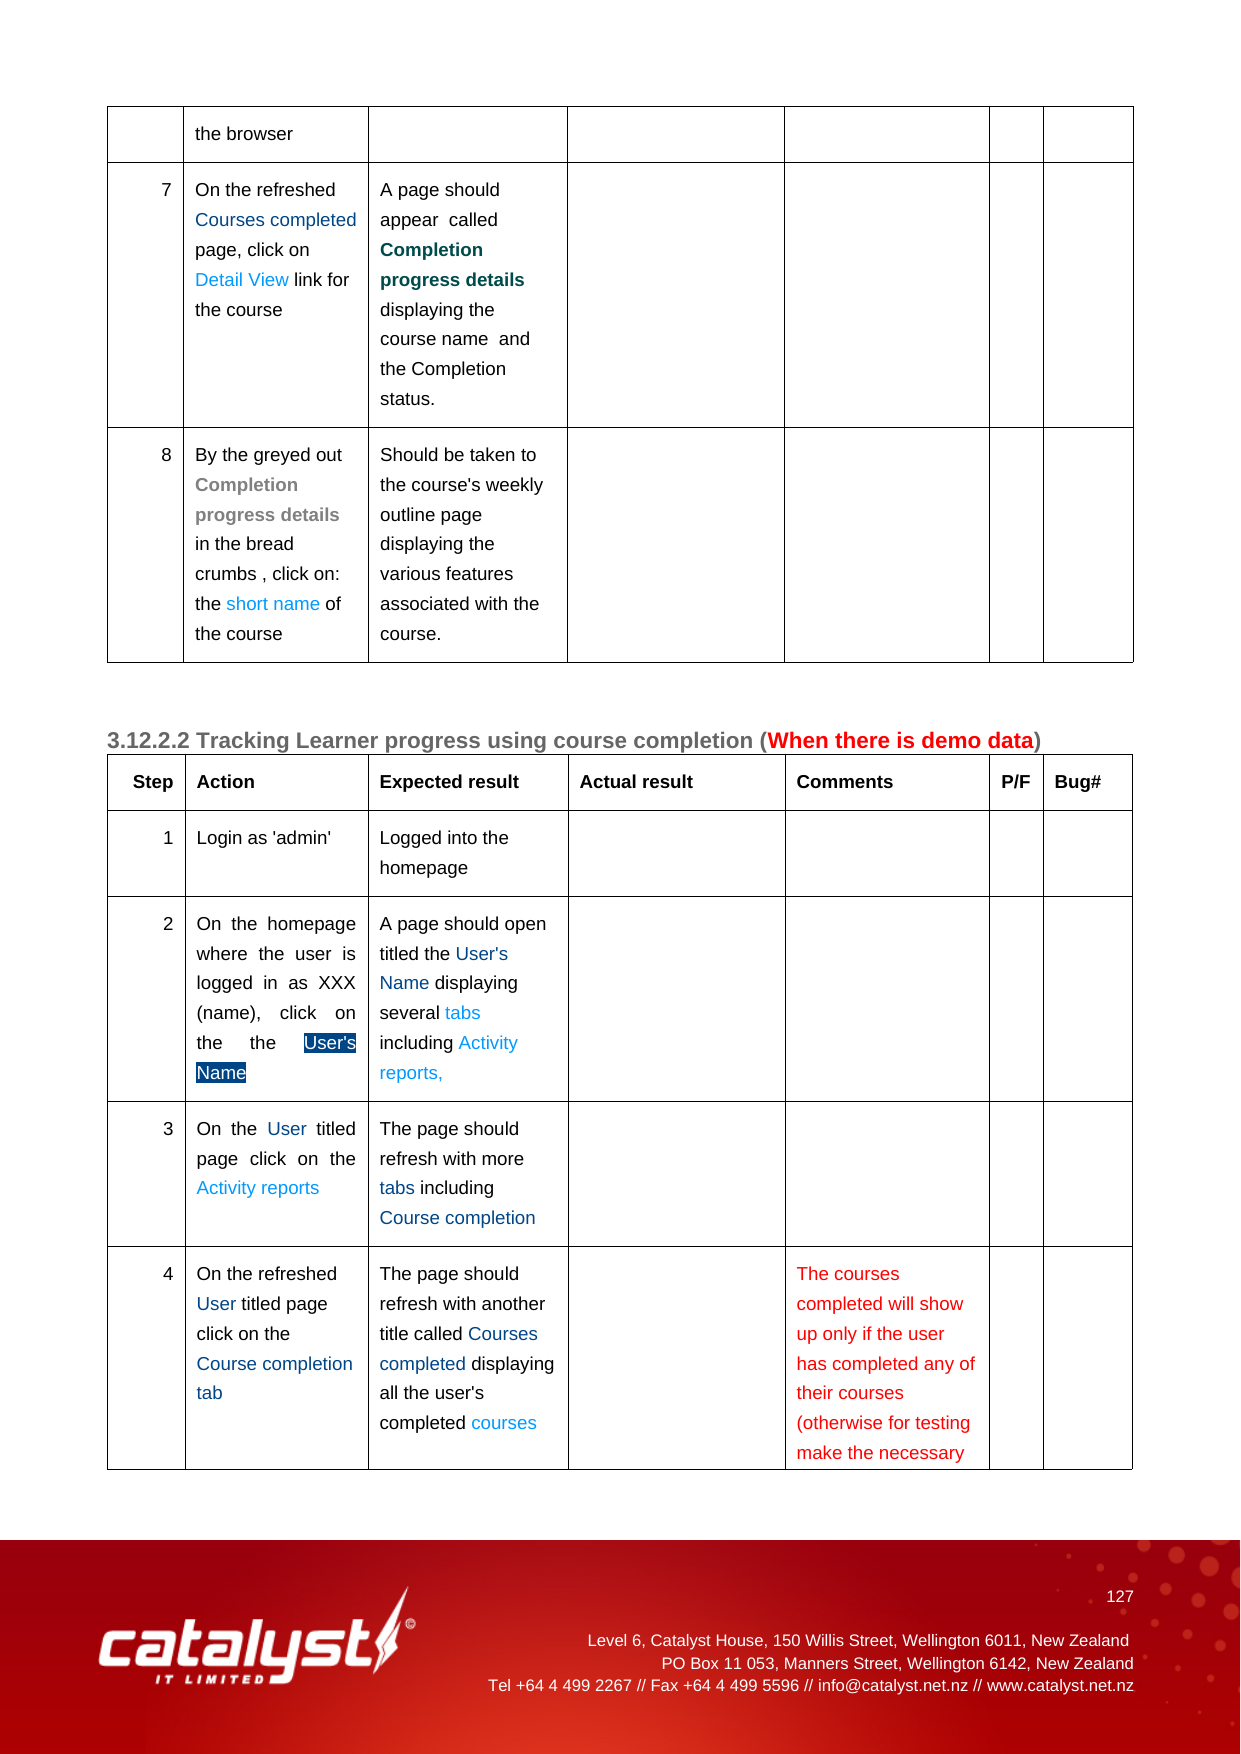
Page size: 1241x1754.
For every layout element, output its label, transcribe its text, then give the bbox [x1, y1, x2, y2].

table_cell [569, 1102, 785, 1246]
table_header P/F [990, 755, 1043, 810]
table_header Bug# [1044, 755, 1132, 810]
table_cell [108, 107, 183, 162]
table_cell [1044, 163, 1133, 427]
table_cell A page should open titled the User's Name displaying several tabs including Activity reports, [369, 897, 568, 1101]
table_cell 1 [108, 811, 185, 896]
table_cell On the homepage where the user is logged in as XXX (name), click on the the User's Name [186, 897, 368, 1101]
table_header Comments [786, 755, 989, 810]
table_cell the browser [184, 107, 368, 162]
table_cell On the User titled page click on the Activity reports [186, 1102, 368, 1246]
table_cell [786, 897, 989, 1101]
table_cell [568, 107, 784, 162]
table_cell [990, 428, 1043, 662]
table_cell 2 [108, 897, 185, 1101]
table_cell [569, 897, 785, 1101]
table_cell [785, 428, 989, 662]
table_cell The courses completed will show up only if the user has completed any of their courses (otherwise for testing make the necessary [786, 1247, 989, 1469]
table_cell 7 [108, 163, 183, 427]
table_cell [990, 897, 1043, 1101]
table_cell 3 [108, 1102, 185, 1246]
table_cell On the refreshed User titled page click on the Course completion tab [186, 1247, 368, 1469]
table_cell [786, 1102, 989, 1246]
table_cell A page should appear called Completion progress details displaying the course name and the Completion status. [369, 163, 567, 427]
table_cell [1044, 107, 1133, 162]
picture [0, 1540, 1241, 1754]
table_cell On the refreshed Courses completed page, click on Detail View link for the course [184, 163, 368, 427]
table_cell Login as 'admin' [186, 811, 368, 896]
table_cell Should be taken to the course's weekly outline page displaying the various features associated with the course. [369, 428, 567, 662]
table_cell [1044, 897, 1132, 1101]
table_cell By the greyed out Completion progress details in the bread crumbs , click on: the short name of the course [184, 428, 368, 662]
table_cell [990, 1247, 1043, 1469]
table_cell [369, 107, 567, 162]
table_cell [990, 1102, 1043, 1246]
table_cell [1044, 1247, 1132, 1469]
table_cell 8 [108, 428, 183, 662]
table_cell 4 [108, 1247, 185, 1469]
table_cell [990, 107, 1043, 162]
table_cell [1044, 428, 1133, 662]
table_cell Logged into the homepage [369, 811, 568, 896]
table_cell [785, 163, 989, 427]
table_cell [568, 428, 784, 662]
table_cell [1044, 1102, 1132, 1246]
table_header Step [108, 755, 185, 810]
table_cell [569, 811, 785, 896]
table_cell [568, 163, 784, 427]
table_cell [786, 811, 989, 896]
table_cell [990, 163, 1043, 427]
subtitle 3.12.2.2 Tracking Learner progress using course completion (When there is demo data) [107, 728, 1103, 754]
table_cell [1044, 811, 1132, 896]
table_header Expected result [369, 755, 568, 810]
table_header Action [186, 755, 368, 810]
table_header Actual result [569, 755, 785, 810]
table_cell [569, 1247, 785, 1469]
table_cell [990, 811, 1043, 896]
table_cell The page should refresh with another title called Courses completed displaying all the user's completed courses [369, 1247, 568, 1469]
table_cell [785, 107, 989, 162]
table_cell The page should refresh with more tabs including Course completion [369, 1102, 568, 1246]
